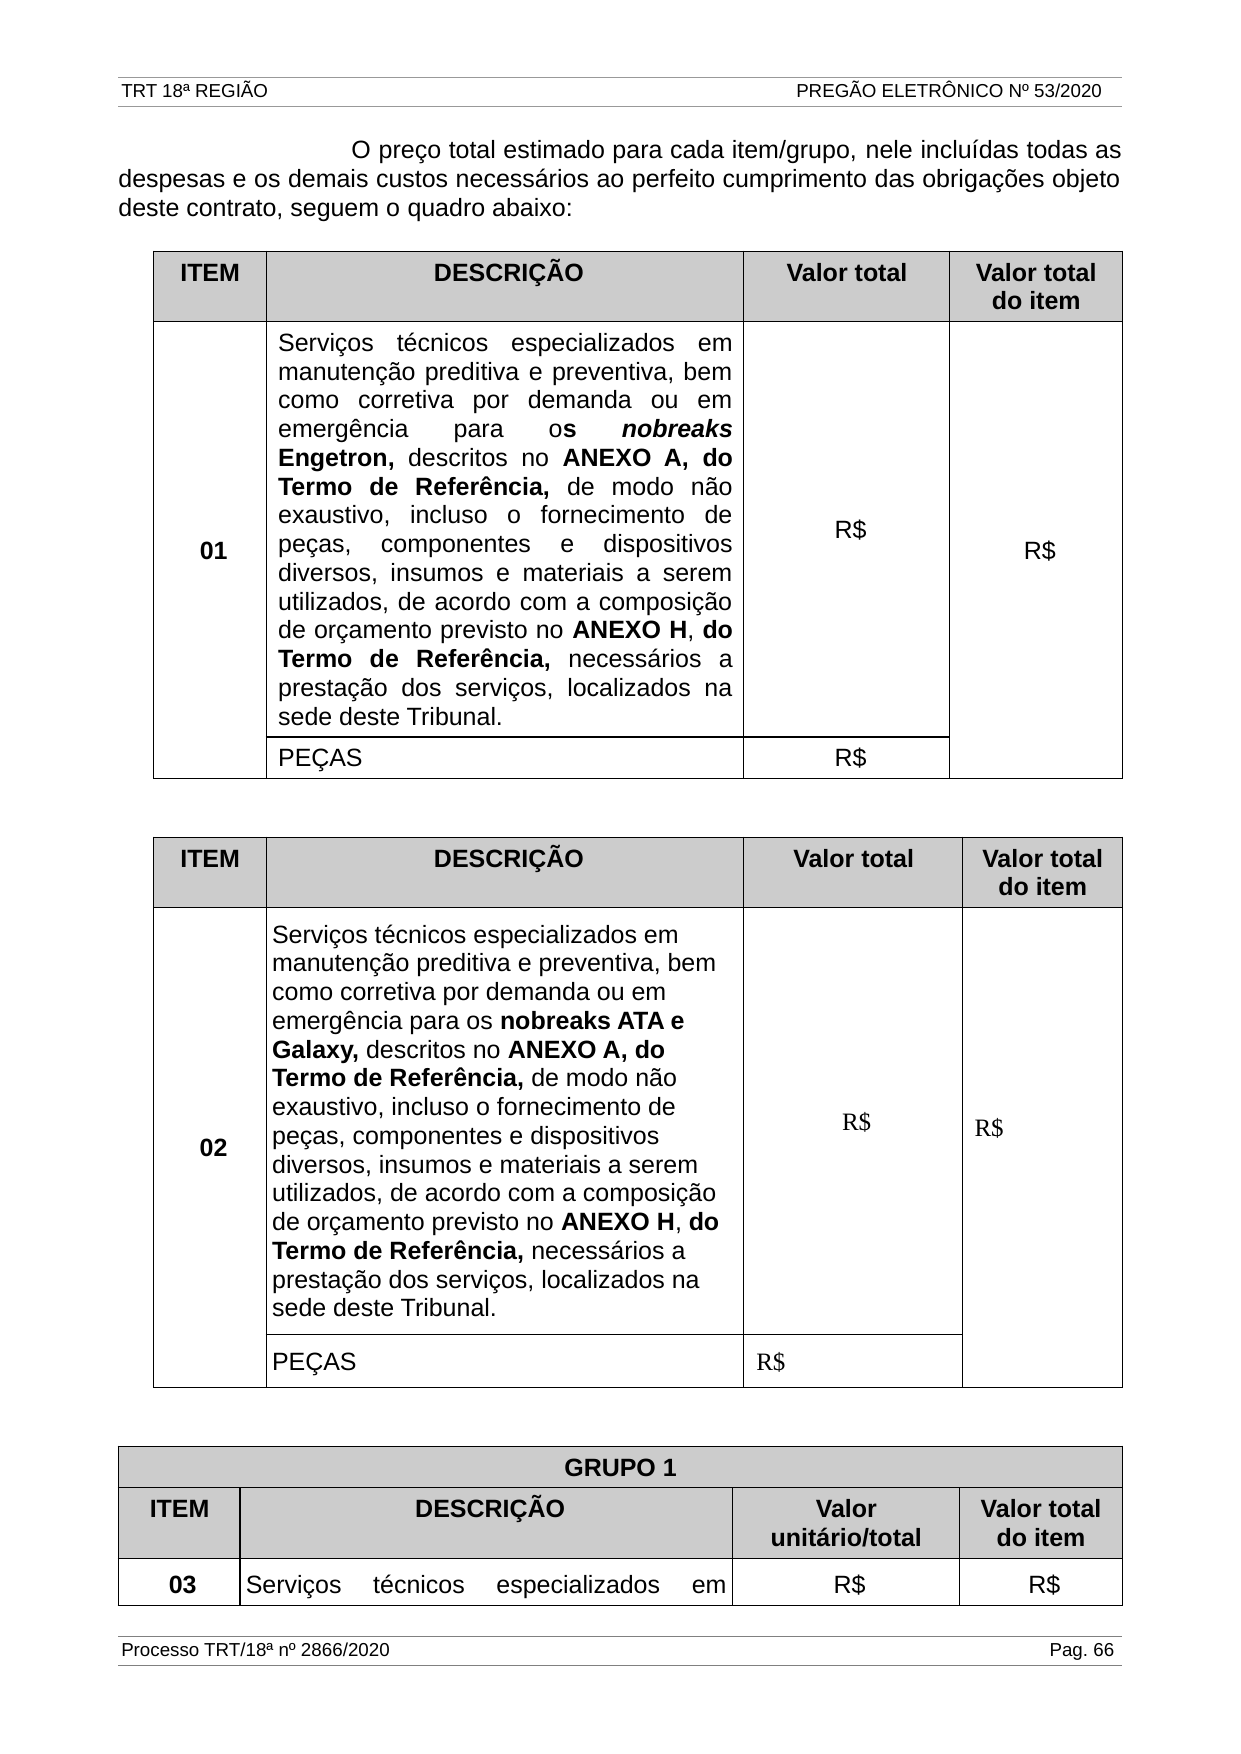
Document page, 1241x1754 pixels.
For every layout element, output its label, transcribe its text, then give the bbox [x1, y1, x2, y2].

table_cell Serviços técnicos especializados em manutenção preditiva e preventiva, bem como corretiva por demanda ou em emergência para os nobreaks Engetron, descritos no ANEXO A, do Termo de Referência, de modo não exaustivo, incluso o fornecimento de peças, componentes e dispositivos diversos, insumos e materiais a serem utilizados, de acordo com a composição de orçamento previsto no ANEXO H, do Termo de Referência, necessários a prestação dos serviços, localizados na sede deste Tribunal. [267, 322, 743, 736]
table_cell R$ [963, 908, 1122, 1387]
table_header GRUPO 1 [119, 1447, 1122, 1487]
table_cell R$ [744, 738, 949, 778]
table_header DESCRIÇÃO [267, 838, 743, 907]
table_cell R$ [960, 1559, 1122, 1605]
table_header Valor total do item [950, 252, 1122, 321]
table_header ITEM [154, 252, 266, 321]
table_header Valor total [744, 838, 962, 907]
table_cell Valor total do item [960, 1488, 1122, 1558]
table_cell Serviços técnicos especializados em manutenção preditiva e preventiva, bem como corretiva por demanda ou em emergência para os nobreaks ATA e Galaxy, descritos no ANEXO A, do Termo de Referência, de modo não exaustivo, incluso o fornecimento de peças, componentes e dispositivos diversos, insumos e materiais a serem utilizados, de acordo com a composição de orçamento previsto no ANEXO H, do Termo de Referência, necessários a prestação dos serviços, localizados na sede deste Tribunal. [267, 908, 743, 1334]
table_cell R$ [744, 1335, 962, 1387]
table_cell R$ [733, 1559, 959, 1605]
table_header DESCRIÇÃO [267, 252, 743, 321]
table_cell R$ [744, 908, 962, 1334]
table_cell R$ [950, 322, 1122, 778]
table_cell 02 [154, 908, 266, 1387]
table_header Valor total do item [963, 838, 1122, 907]
table_cell 01 [154, 322, 266, 778]
table_header ITEM [154, 838, 266, 907]
table_cell R$ [744, 322, 949, 736]
table_cell ITEM [119, 1488, 239, 1558]
table_header Valor total [744, 252, 949, 321]
table_cell DESCRIÇÃO [241, 1488, 732, 1558]
table_cell Serviços técnicos especializados em [241, 1559, 732, 1605]
table_cell PEÇAS [267, 738, 743, 778]
table_cell PEÇAS [267, 1335, 743, 1387]
text O preço total estimado para cada item/grupo, nele incluídas todas as despesas e os demais custos necessários ao perfeito cumprimento das obrigações objeto deste contrato, seguem o quadro abaixo: [118, 136, 1122, 222]
table_cell 03 [119, 1559, 239, 1605]
table_cell Valor unitário/total [733, 1488, 959, 1558]
